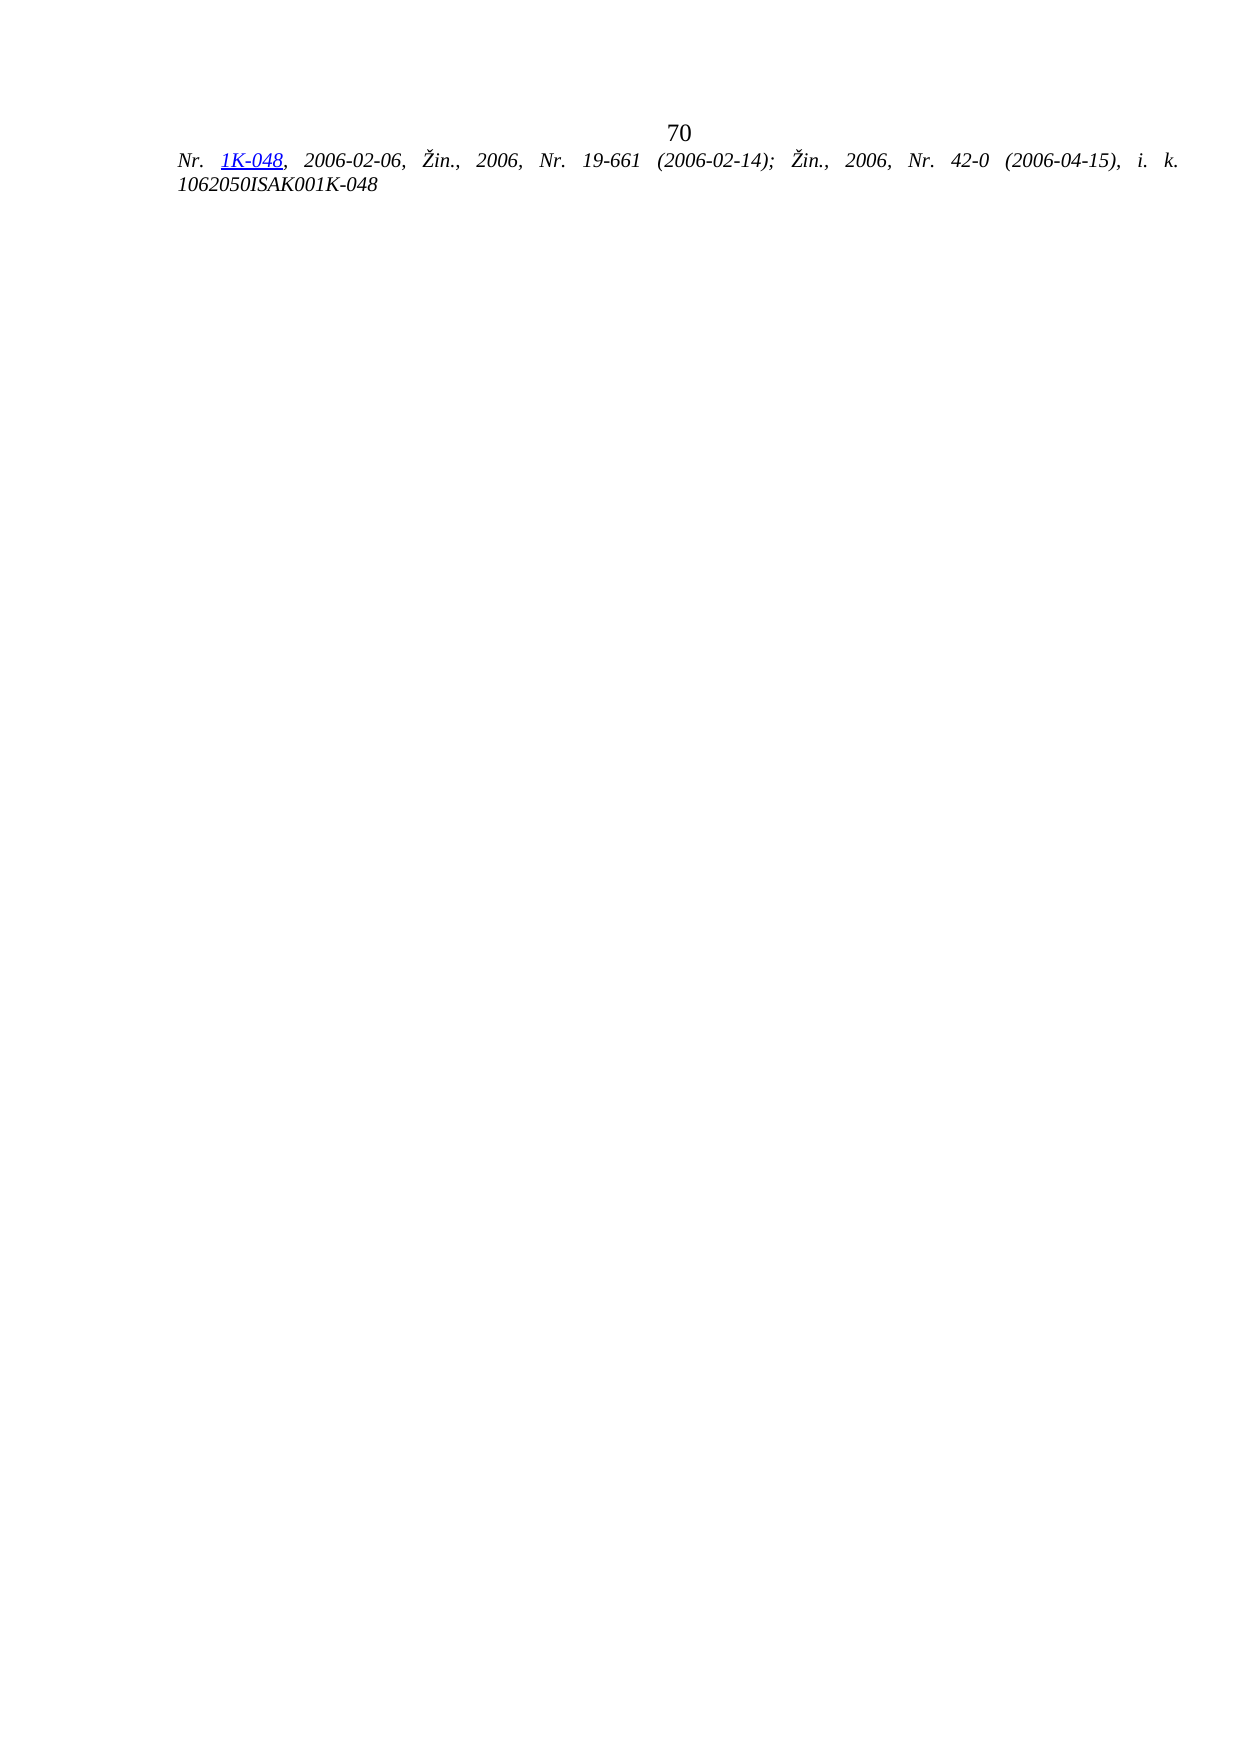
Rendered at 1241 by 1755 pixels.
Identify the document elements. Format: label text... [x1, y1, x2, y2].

text Nr. 1K-048, 2006-02-06, Žin., 2006, Nr. 19-661 (2006-02-14); Žin., 2006, Nr. 42-0 (2006-04-15), i. k. 1062050ISAK001K-048 [177, 148, 1181, 196]
